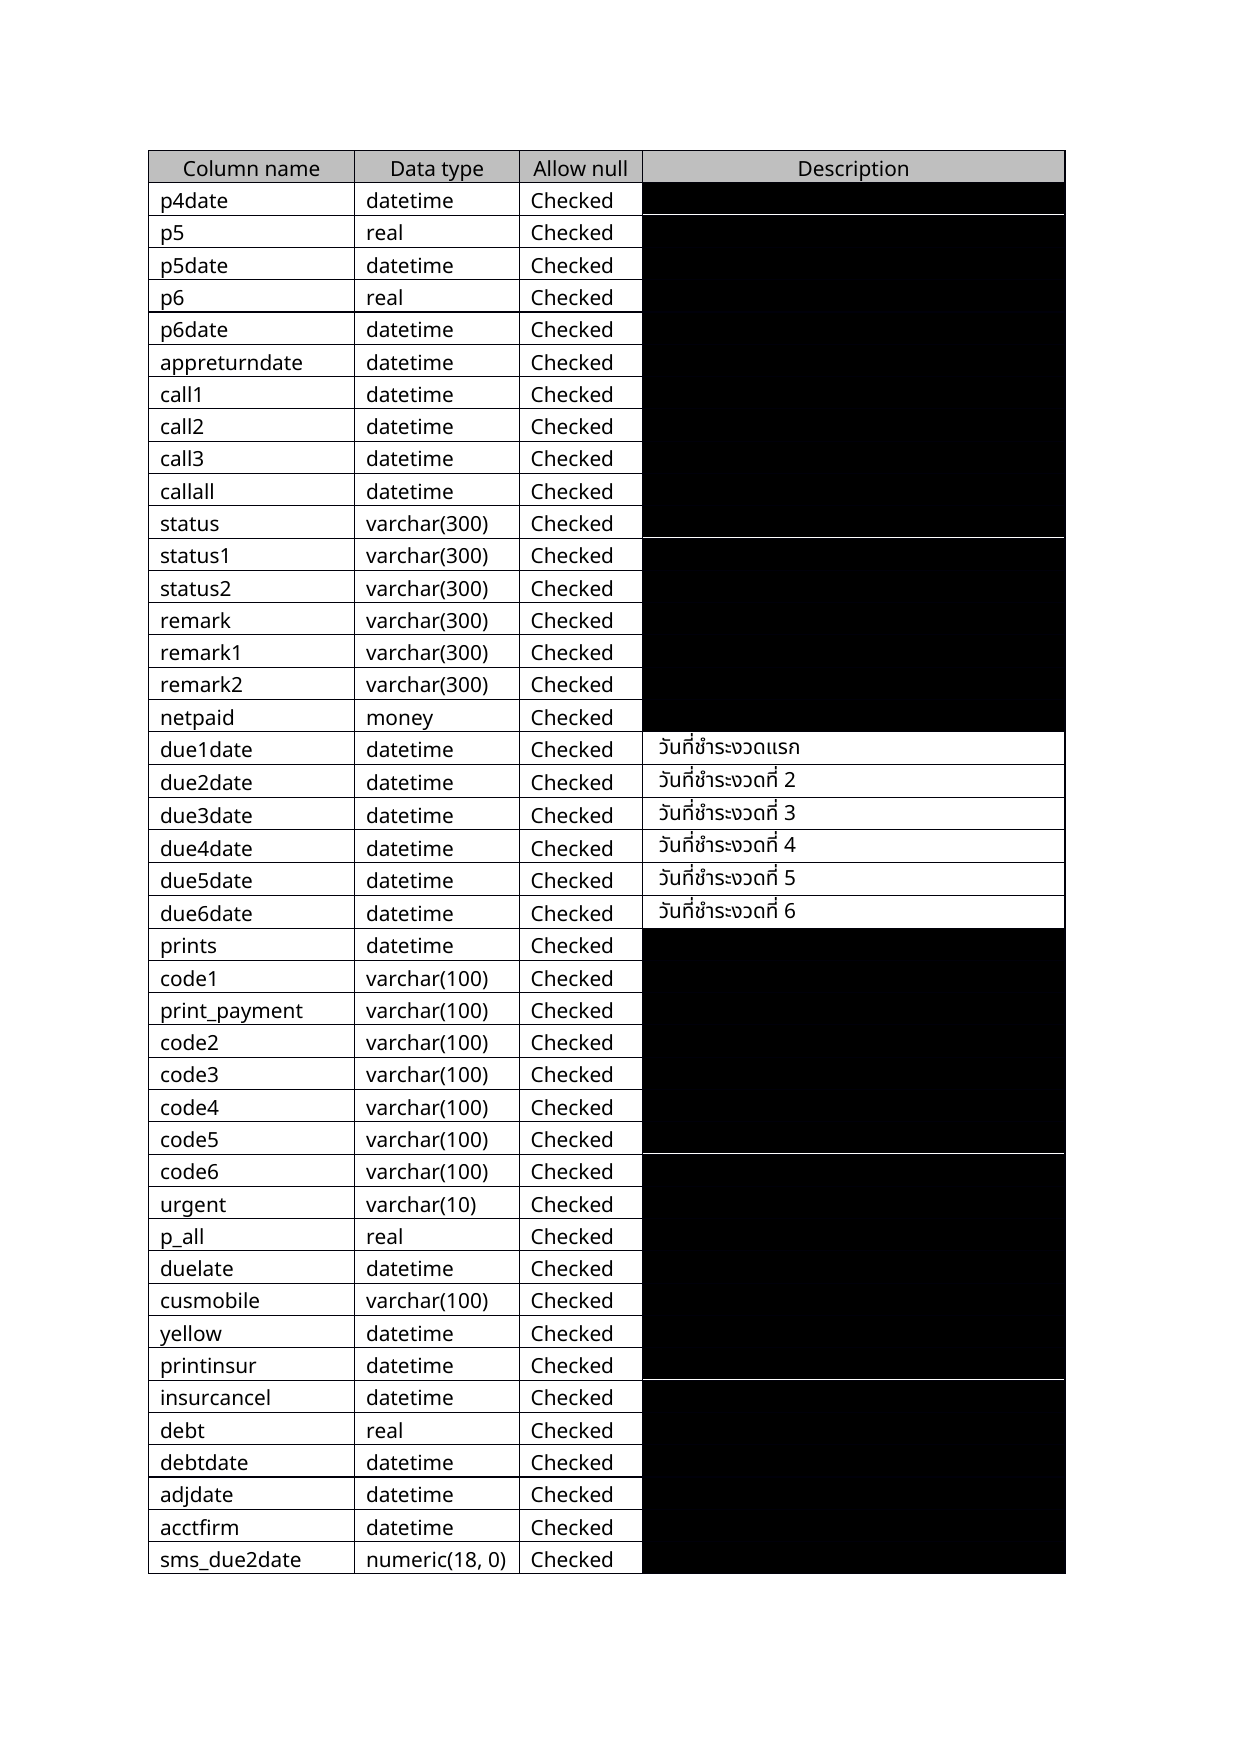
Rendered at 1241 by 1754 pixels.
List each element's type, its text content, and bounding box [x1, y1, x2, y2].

table_cell datetime [355, 863, 519, 895]
table_header [1066, 150, 1178, 182]
table_cell insurcancel [149, 1381, 354, 1412]
table_cell adjdate [149, 1478, 354, 1509]
table_cell p5 [149, 216, 354, 247]
table_cell real [355, 216, 519, 247]
table_cell varchar(100) [355, 1122, 519, 1153]
table_cell [1066, 1380, 1178, 1412]
table_cell Checked [520, 1025, 642, 1057]
table_cell [643, 1155, 1064, 1186]
table_cell Checked [520, 993, 642, 1024]
table_cell [643, 442, 1064, 473]
table_cell [643, 409, 1064, 441]
table_cell yellow [149, 1316, 354, 1347]
table_cell due4date [149, 830, 354, 862]
table_cell [1066, 1024, 1178, 1057]
table_cell Checked [520, 1058, 642, 1089]
table_cell p_all [149, 1219, 354, 1250]
table_header Column name [149, 151, 354, 182]
table_cell [1066, 1315, 1178, 1347]
table_cell [1066, 215, 1178, 247]
table_cell Checked [520, 442, 642, 473]
table_cell Checked [520, 1348, 642, 1379]
table_cell [1066, 408, 1178, 441]
table_cell remark [149, 603, 354, 634]
table_cell datetime [355, 765, 519, 797]
table_cell datetime [355, 1348, 519, 1379]
table_cell [1066, 829, 1178, 862]
table_cell Checked [520, 830, 642, 862]
table_cell varchar(300) [355, 506, 519, 537]
table_cell [1066, 311, 1178, 344]
table_cell code3 [149, 1058, 354, 1089]
table_cell datetime [355, 732, 519, 764]
table_cell varchar(10) [355, 1187, 519, 1218]
table_cell duelate [149, 1251, 354, 1283]
table_cell Checked [520, 1413, 642, 1444]
table_cell [1066, 1057, 1178, 1089]
table_cell Checked [520, 863, 642, 895]
table_cell prints [149, 929, 354, 960]
table_cell [643, 668, 1064, 699]
table_cell [1066, 1476, 1178, 1509]
table_cell [1066, 505, 1178, 537]
table_cell call1 [149, 377, 354, 408]
table_cell Checked [520, 377, 642, 408]
table_cell [1066, 538, 1178, 570]
table_cell Checked [520, 1542, 642, 1573]
table_cell varchar(100) [355, 961, 519, 992]
table_cell [643, 1187, 1064, 1218]
table_cell datetime [355, 1478, 519, 1509]
table_cell [1066, 1283, 1178, 1315]
table_cell datetime [355, 929, 519, 960]
table_cell [643, 474, 1064, 505]
table_cell varchar(100) [355, 1090, 519, 1121]
table_cell [1066, 376, 1178, 408]
table_cell [643, 377, 1064, 408]
table_cell [1066, 344, 1178, 376]
table_cell debtdate [149, 1445, 354, 1476]
table_cell datetime [355, 830, 519, 862]
table_cell [1066, 1444, 1178, 1476]
table_header Description [643, 151, 1064, 182]
table_header Allow null [520, 151, 642, 182]
table_cell [643, 603, 1064, 634]
table_cell Checked [520, 1155, 642, 1186]
table_cell datetime [355, 345, 519, 376]
table_cell [643, 1510, 1064, 1541]
table_cell [1066, 1186, 1178, 1218]
table_cell [1066, 797, 1178, 829]
table_cell วันที่ชำระงวดที่ 2 [643, 765, 1064, 797]
table_cell varchar(100) [355, 1284, 519, 1315]
table_cell Checked [520, 474, 642, 505]
table_cell money [355, 700, 519, 731]
table_cell datetime [355, 1381, 519, 1412]
table_cell real [355, 1413, 519, 1444]
table_cell [1066, 1121, 1178, 1153]
table_cell [1066, 895, 1178, 927]
table_cell varchar(100) [355, 993, 519, 1024]
table_cell Checked [520, 1090, 642, 1121]
table_cell remark1 [149, 635, 354, 667]
table_cell varchar(100) [355, 1025, 519, 1057]
table_cell code2 [149, 1025, 354, 1057]
table_cell [1066, 1154, 1178, 1186]
table_cell Checked [520, 1219, 642, 1250]
table_cell datetime [355, 896, 519, 927]
table_cell due5date [149, 863, 354, 895]
table_cell Checked [520, 765, 642, 797]
table_cell Checked [520, 929, 642, 960]
table_cell datetime [355, 1316, 519, 1347]
table_cell [643, 1122, 1064, 1153]
table_cell code5 [149, 1122, 354, 1153]
table_cell acctfirm [149, 1510, 354, 1541]
table_cell datetime [355, 183, 519, 214]
table_cell [643, 571, 1064, 602]
table_cell datetime [355, 1251, 519, 1283]
table_cell [643, 1348, 1064, 1379]
table_cell varchar(300) [355, 635, 519, 667]
table_cell due2date [149, 765, 354, 797]
table_cell code6 [149, 1155, 354, 1186]
table_cell call2 [149, 409, 354, 441]
table_cell status2 [149, 571, 354, 602]
table_cell sms_due2date [149, 1542, 354, 1573]
table_cell datetime [355, 798, 519, 829]
table_cell p5date [149, 248, 354, 279]
table_cell [643, 313, 1064, 344]
table_cell call3 [149, 442, 354, 473]
table_cell [643, 1478, 1064, 1509]
table_cell [1066, 473, 1178, 505]
table_cell datetime [355, 1510, 519, 1541]
table_cell [643, 1413, 1064, 1444]
table_cell cusmobile [149, 1284, 354, 1315]
table_cell Checked [520, 603, 642, 634]
table_cell varchar(100) [355, 1058, 519, 1089]
table_cell วันที่ชำระงวดที่ 6 [643, 896, 1064, 927]
table_cell p6 [149, 280, 354, 311]
table_cell [643, 635, 1064, 667]
table_cell [643, 1316, 1064, 1347]
table_cell p6date [149, 313, 354, 344]
table_cell datetime [355, 409, 519, 441]
table_cell วันที่ชำระงวดที่ 5 [643, 863, 1064, 895]
table_cell [643, 1445, 1064, 1476]
table_cell datetime [355, 313, 519, 344]
table_cell [1066, 570, 1178, 602]
table_cell code4 [149, 1090, 354, 1121]
table_cell appreturndate [149, 345, 354, 376]
table_cell print_payment [149, 993, 354, 1024]
table_cell [643, 280, 1064, 311]
table_cell varchar(300) [355, 668, 519, 699]
table_cell [643, 1381, 1064, 1412]
table_cell [643, 1219, 1064, 1250]
table_cell Checked [520, 635, 642, 667]
table_cell [1066, 1541, 1178, 1573]
table_cell [643, 1251, 1064, 1283]
table_cell callall [149, 474, 354, 505]
table_cell Checked [520, 345, 642, 376]
table_cell [643, 216, 1064, 247]
table_cell urgent [149, 1187, 354, 1218]
table_cell Checked [520, 1381, 642, 1412]
table_cell [1066, 279, 1178, 311]
table_cell due3date [149, 798, 354, 829]
table_cell [643, 1542, 1064, 1573]
table_cell [643, 1025, 1064, 1057]
table_cell [1066, 1218, 1178, 1250]
table_cell datetime [355, 377, 519, 408]
table_cell [1066, 764, 1178, 797]
table_cell [1066, 960, 1178, 992]
table_cell Checked [520, 1478, 642, 1509]
table_cell [1066, 667, 1178, 699]
table_cell due1date [149, 732, 354, 764]
table_cell status [149, 506, 354, 537]
table_cell datetime [355, 442, 519, 473]
table_cell Checked [520, 539, 642, 570]
table_cell status1 [149, 539, 354, 570]
table_cell [1066, 1347, 1178, 1379]
table_cell Checked [520, 1187, 642, 1218]
table_cell [1066, 992, 1178, 1024]
table_cell Checked [520, 1284, 642, 1315]
table_cell Checked [520, 409, 642, 441]
table_cell Checked [520, 732, 642, 764]
table_cell Checked [520, 1122, 642, 1153]
table_cell Checked [520, 571, 642, 602]
table_cell [1066, 862, 1178, 895]
table_cell Checked [520, 798, 642, 829]
table_cell datetime [355, 474, 519, 505]
table_cell [1066, 247, 1178, 279]
table_cell [643, 1058, 1064, 1089]
table_cell p4date [149, 183, 354, 214]
table_cell debt [149, 1413, 354, 1444]
table_cell Checked [520, 506, 642, 537]
table_cell varchar(300) [355, 571, 519, 602]
table_cell [643, 539, 1064, 570]
table_cell numeric(18, 0) [355, 1542, 519, 1573]
table_cell Checked [520, 216, 642, 247]
table_cell [1066, 928, 1178, 960]
table_cell varchar(300) [355, 603, 519, 634]
table_cell Checked [520, 280, 642, 311]
table_cell [1066, 634, 1178, 667]
table_cell [643, 1090, 1064, 1121]
table_cell varchar(100) [355, 1155, 519, 1186]
table_cell Checked [520, 248, 642, 279]
table_cell [643, 1284, 1064, 1315]
table_cell [1066, 1089, 1178, 1121]
table_cell [643, 993, 1064, 1024]
table_cell Checked [520, 1445, 642, 1476]
table_cell [1066, 1412, 1178, 1444]
table_cell Checked [520, 700, 642, 731]
table_cell [643, 700, 1064, 731]
table_cell real [355, 280, 519, 311]
table_cell [1066, 182, 1178, 214]
table_cell remark2 [149, 668, 354, 699]
table_header Data type [355, 151, 519, 182]
table_cell datetime [355, 248, 519, 279]
table_cell Checked [520, 668, 642, 699]
table_cell netpaid [149, 700, 354, 731]
table_cell [1066, 731, 1178, 764]
table_cell code1 [149, 961, 354, 992]
table_cell [643, 929, 1064, 960]
table_cell [643, 183, 1064, 214]
table_cell วันที่ชำระงวดที่ 3 [643, 798, 1064, 829]
table_cell Checked [520, 183, 642, 214]
table_cell วันที่ชำระงวดที่ 4 [643, 830, 1064, 862]
table_cell [643, 248, 1064, 279]
table_cell [1066, 441, 1178, 473]
table_cell Checked [520, 313, 642, 344]
table_cell [1066, 602, 1178, 634]
table_cell Checked [520, 896, 642, 927]
table_cell datetime [355, 1445, 519, 1476]
table_cell วันที่ชำระงวดแรก [643, 732, 1064, 764]
table_cell [643, 961, 1064, 992]
table_cell Checked [520, 1316, 642, 1347]
table_cell [643, 506, 1064, 537]
table_cell [1066, 1509, 1178, 1541]
table_cell [643, 345, 1064, 376]
table_cell [1066, 1250, 1178, 1283]
table_cell printinsur [149, 1348, 354, 1379]
table_cell Checked [520, 1251, 642, 1283]
table_cell due6date [149, 896, 354, 927]
table_cell Checked [520, 1510, 642, 1541]
table_cell real [355, 1219, 519, 1250]
table_cell [1066, 699, 1178, 731]
table_cell varchar(300) [355, 539, 519, 570]
table_cell Checked [520, 961, 642, 992]
